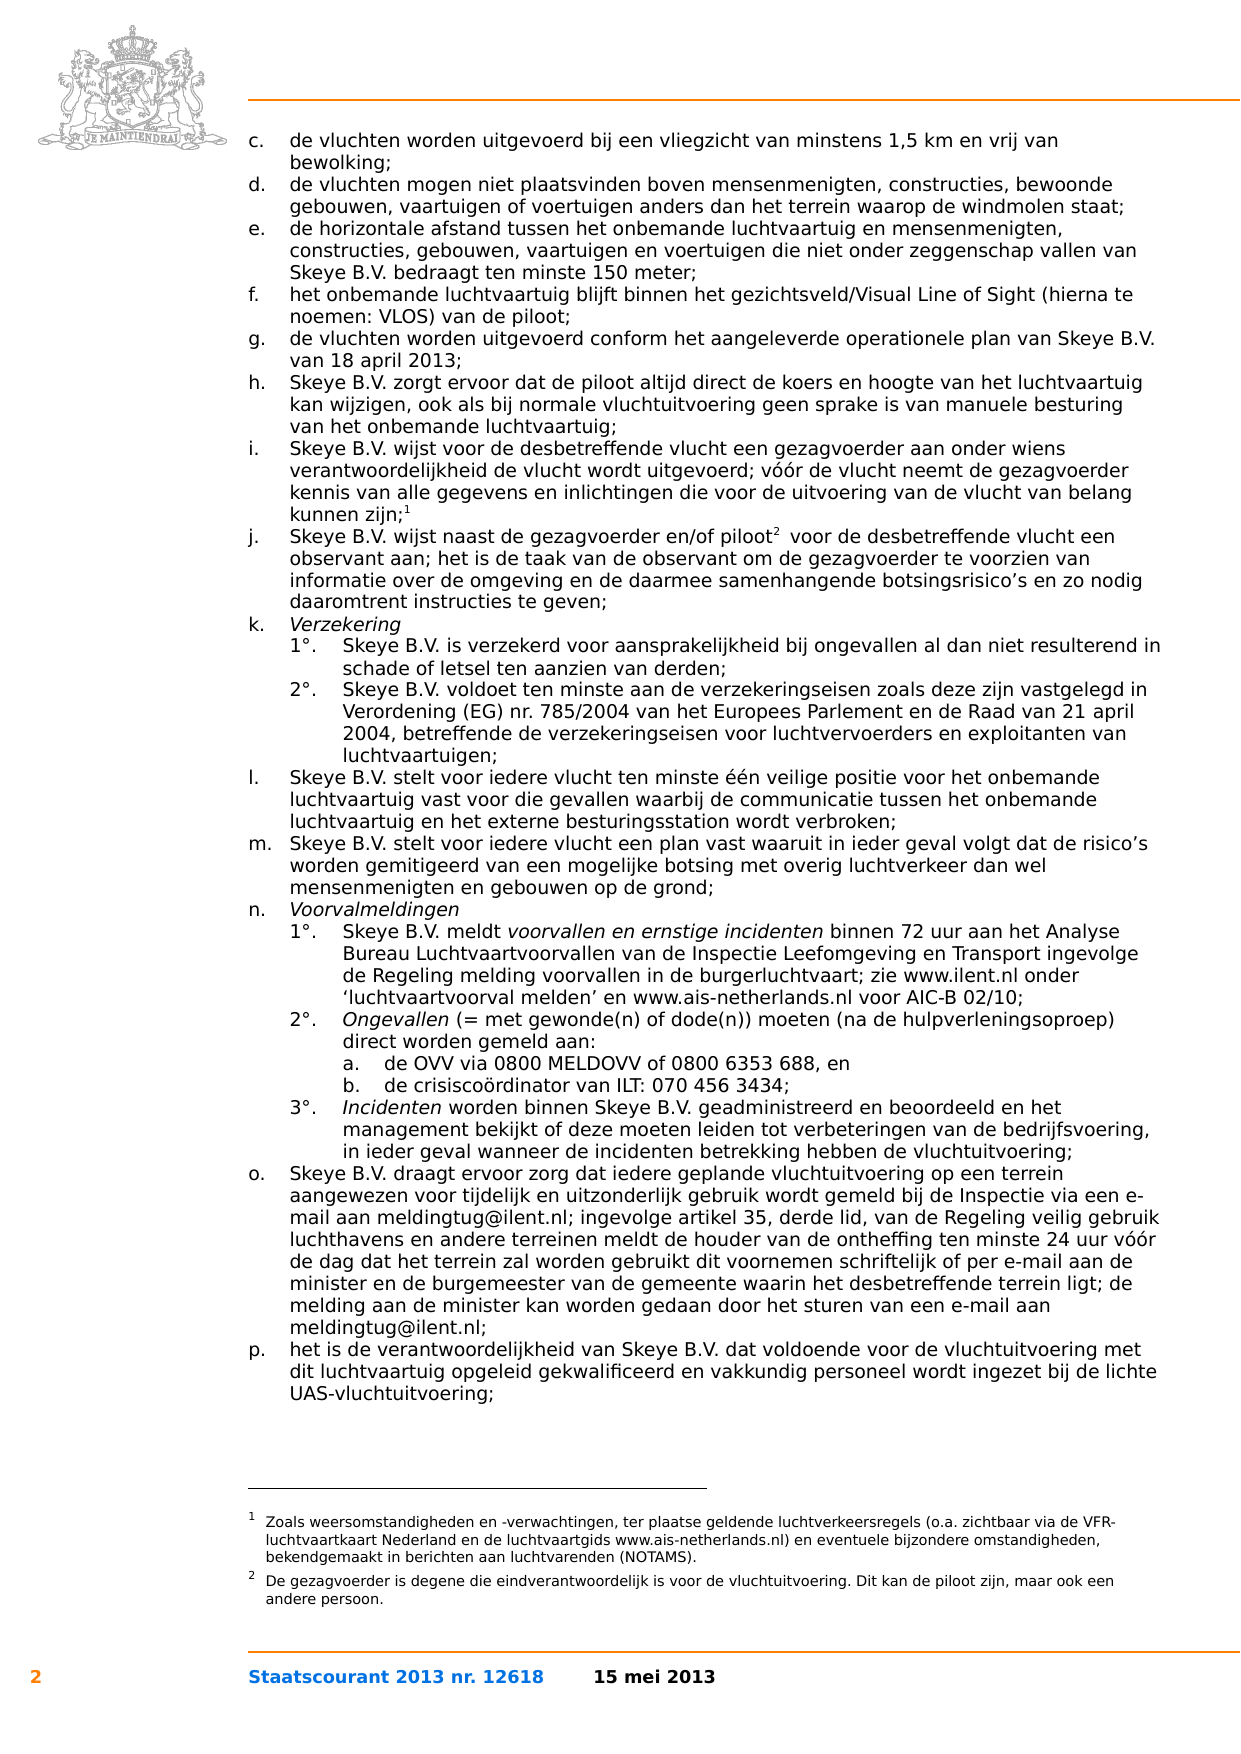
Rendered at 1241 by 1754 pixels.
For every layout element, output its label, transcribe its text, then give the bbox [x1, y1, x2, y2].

text c. de vluchten worden uitgevoerd bij een vliegzicht van minstens 1,5 km en vrij van bewolking; [248, 130, 1163, 174]
text 2°. Skeye B.V. voldoet ten minste aan de verzekeringseisen zoals deze zijn vastgelegd in Verordening (EG) nr. 785/2004 van het Europees Parlement en de Raad van 21 april 2004, betreffende de verzekeringseisen voor luchtvervoerders en exploitanten van luchtvaartuigen; [289, 679, 1163, 767]
text 2°. Ongevallen (= met gewonde(n) of dode(n)) moeten (na de hulpverleningsoproep) direct worden gemeld aan: [289, 1009, 1163, 1053]
text 1°. Skeye B.V. meldt voorvallen en ernstige incidenten binnen 72 uur aan het Analyse Bureau Luchtvaartvoorvallen van de Inspectie Leefomgeving en Transport ingevolge de Regeling melding voorvallen in de burgerluchtvaart; zie www.ilent.nl onder ‘luchtvaartvoorval melden’ en www.ais-netherlands.nl voor AIC-B 02/10; [289, 921, 1163, 1009]
text f. het onbemande luchtvaartuig blijft binnen het gezichtsveld/Visual Line of Sight (hierna te noemen: VLOS) van de piloot; [248, 284, 1163, 328]
text e. de horizontale afstand tussen het onbemande luchtvaartuig en mensenmenigten, constructies, gebouwen, vaartuigen en voertuigen die niet onder zeggenschap vallen van Skeye B.V. bedraagt ten minste 150 meter; [248, 218, 1163, 284]
text p. het is de verantwoordelijkheid van Skeye B.V. dat voldoende voor de vluchtuitvoering met dit luchtvaartuig opgeleid gekwalificeerd en vakkundig personeel wordt ingezet bij de lichte UAS-vluchtuitvoering; [248, 1339, 1163, 1405]
text 1°. Skeye B.V. is verzekerd voor aansprakelijkheid bij ongevallen al dan niet resulterend in schade of letsel ten aanzien van derden; [289, 635, 1163, 679]
text n. Voorvalmeldingen [248, 899, 1163, 921]
text De gezagvoerder is degene die eindverantwoordelijk is voor de vluchtuitvoering. Dit kan de piloot zijn, maar ook een andere persoon. [248, 1569, 1163, 1608]
picture [38, 25, 227, 150]
text a. de OVV via 0800 MELDOVV of 0800 6353 688, en [342, 1053, 1163, 1075]
text d. de vluchten mogen niet plaatsvinden boven mensenmenigten, constructies, bewoonde gebouwen, vaartuigen of voertuigen anders dan het terrein waarop de windmolen staat; [248, 174, 1163, 218]
text 3°. Incidenten worden binnen Skeye B.V. geadministreerd en beoordeeld en het management bekijkt of deze moeten leiden tot verbeteringen van de bedrijfsvoering, in ieder geval wanneer de incidenten betrekking hebben de vluchtuitvoering; [289, 1097, 1163, 1163]
text k. Verzekering [248, 613, 1163, 635]
text h. Skeye B.V. zorgt ervoor dat de piloot altijd direct de koers en hoogte van het luchtvaartuig kan wijzigen, ook als bij normale vluchtuitvoering geen sprake is van manuele besturing van het onbemande luchtvaartuig; [248, 372, 1163, 438]
text o. Skeye B.V. draagt ervoor zorg dat iedere geplande vluchtuitvoering op een terrein aangewezen voor tijdelijk en uitzonderlijk gebruik wordt gemeld bij de Inspectie via een e-mail aan meldingtug@ilent.nl; ingevolge artikel 35, derde lid, van de Regeling veilig gebruik luchthavens en andere terreinen meldt de houder van de ontheffing ten minste 24 uur vóór de dag dat het terrein zal worden gebruikt dit voornemen schriftelijk of per e-mail aan de minister en de burgemeester van de gemeente waarin het desbetreffende terrein ligt; de melding aan de minister kan worden gedaan door het sturen van een e-mail aan meldingtug@ilent.nl; [248, 1163, 1163, 1339]
text g. de vluchten worden uitgevoerd conform het aangeleverde operationele plan van Skeye B.V. van 18 april 2013; [248, 328, 1163, 372]
text Zoals weersomstandigheden en -verwachtingen, ter plaatse geldende luchtverkeersregels (o.a. zichtbaar via de VFR-luchtvaartkaart Nederland en de luchtvaartgids www.ais-netherlands.nl) en eventuele bijzondere omstandigheden, bekendgemaakt in berichten aan luchtvarenden (NOTAMS). [248, 1510, 1163, 1566]
text l. Skeye B.V. stelt voor iedere vlucht ten minste één veilige positie voor het onbemande luchtvaartuig vast voor die gevallen waarbij de communicatie tussen het onbemande luchtvaartuig en het externe besturingsstation wordt verbroken; [248, 767, 1163, 833]
text i. Skeye B.V. wijst voor de desbetreffende vlucht een gezagvoerder aan onder wiens verantwoordelijkheid de vlucht wordt uitgevoerd; vóór de vlucht neemt de gezagvoerder kennis van alle gegevens en inlichtingen die voor de uitvoering van de vlucht van belang kunnen zijn; [248, 438, 1163, 526]
text b. de crisiscoördinator van ILT: 070 456 3434; [342, 1075, 1163, 1097]
text j. Skeye B.V. wijst naast de gezagvoerder en/of piloot voor de desbetreffende vlucht een observant aan; het is de taak van de observant om de gezagvoerder te voorzien van informatie over de omgeving en de daarmee samenhangende botsingsrisico’s en zo nodig daaromtrent instructies te geven; [248, 526, 1163, 613]
text m. Skeye B.V. stelt voor iedere vlucht een plan vast waaruit in ieder geval volgt dat de risico’s worden gemitigeerd van een mogelijke botsing met overig luchtverkeer dan wel mensenmenigten en gebouwen op de grond; [248, 833, 1163, 899]
